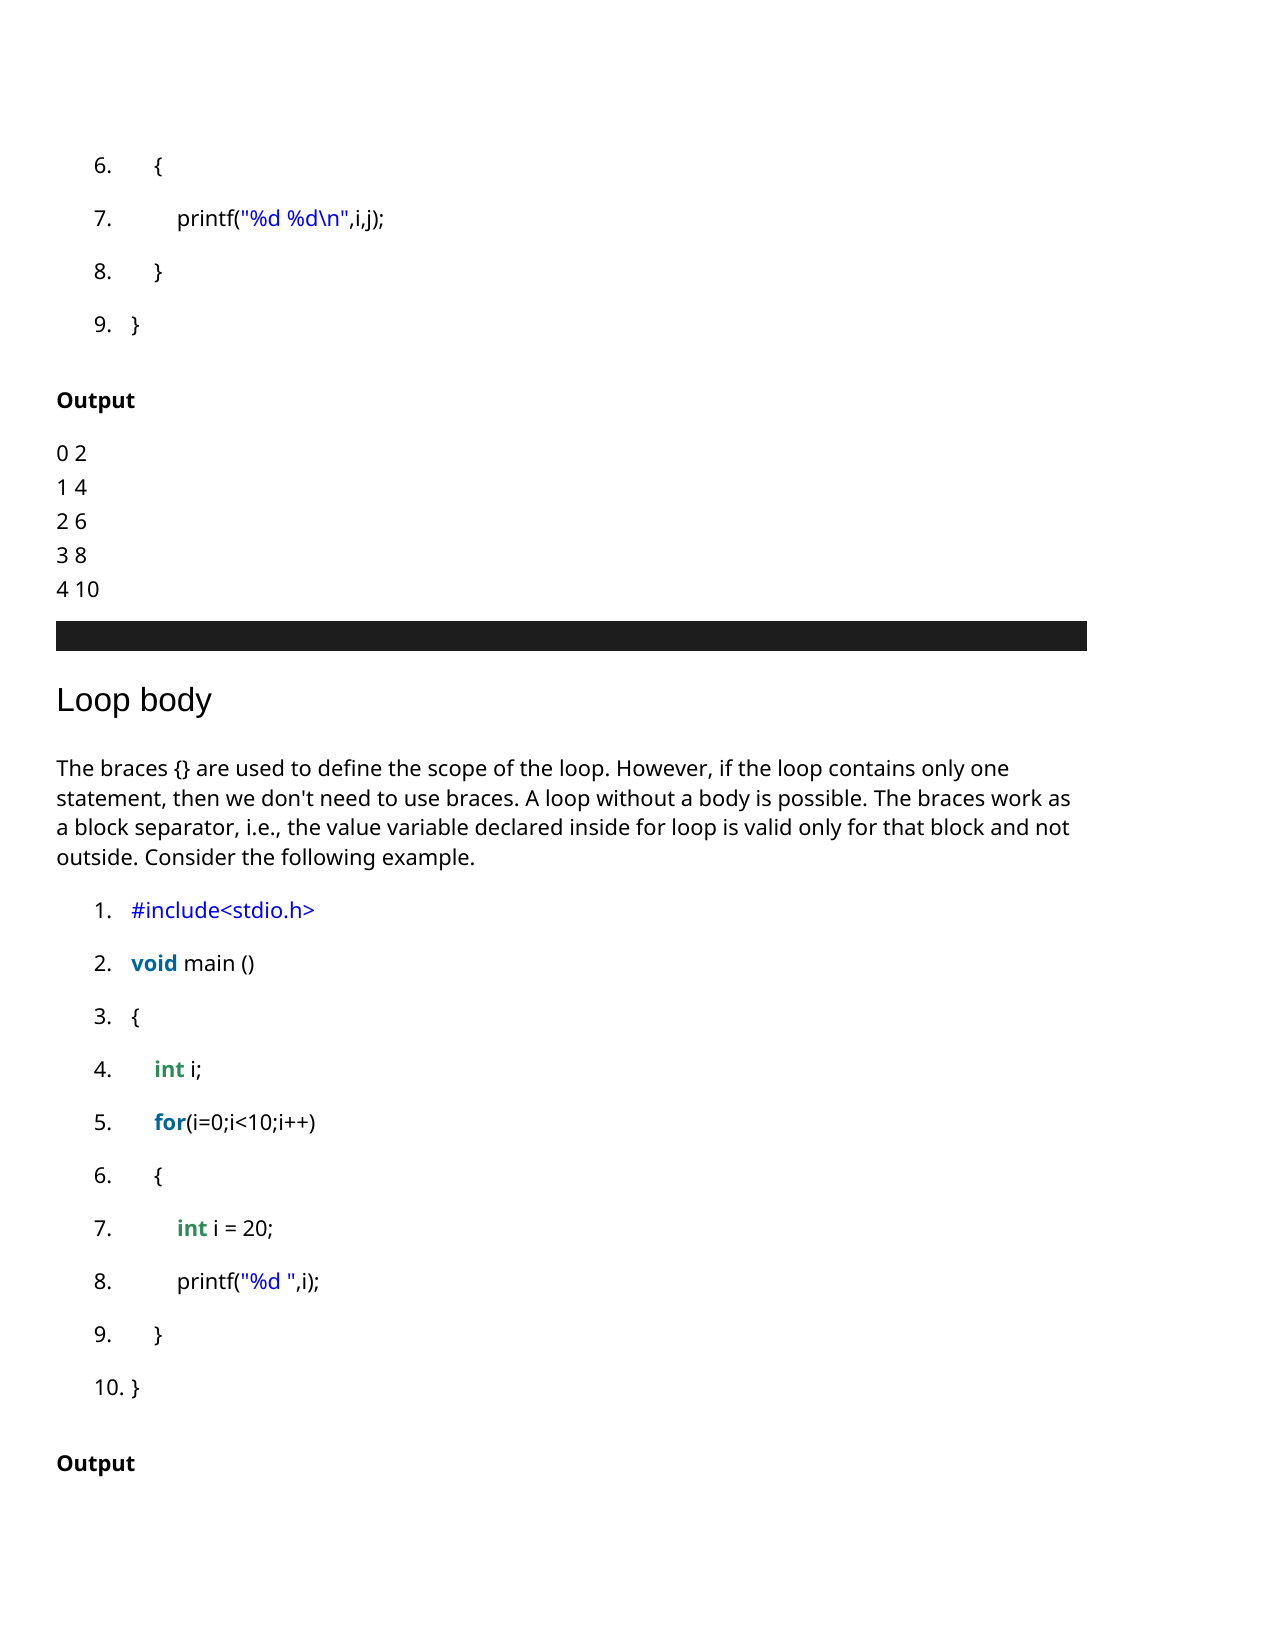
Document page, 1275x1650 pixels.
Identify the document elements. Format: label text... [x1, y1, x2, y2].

subtitle Loop body [56, 680, 1087, 718]
text The braces {} are used to define the scope of the loop. However, if the loop contains only one statement, then we don't need to use braces. A loop without a body is possible. The braces work as a block separator, i.e., the value variable declared inside for loop is valid only for that block and not outside. Consider the following example. [56, 753, 1087, 872]
list for(i=0;i<10;i++) [94, 1107, 1092, 1137]
list #include<stdio.h> [94, 895, 1092, 925]
text Output [56, 385, 1087, 415]
list } [94, 309, 1092, 339]
text Output [56, 1448, 1087, 1478]
text 4 10 [56, 574, 1087, 604]
list } [94, 1319, 1092, 1349]
list { [94, 1001, 1092, 1031]
list { [94, 150, 1092, 180]
text 0 2 [56, 438, 1087, 467]
list void main () [94, 948, 1092, 978]
list { [94, 1160, 1092, 1190]
text 2 6 [56, 506, 1087, 536]
list int i; [94, 1054, 1092, 1084]
list int i = 20; [94, 1213, 1092, 1243]
list printf("%d ",i); [94, 1266, 1092, 1296]
list printf("%d %d\n",i,j); [94, 203, 1092, 233]
list } [94, 1372, 1092, 1402]
list } [94, 256, 1092, 286]
text 3 8 [56, 540, 1087, 570]
text 1 4 [56, 472, 1087, 502]
